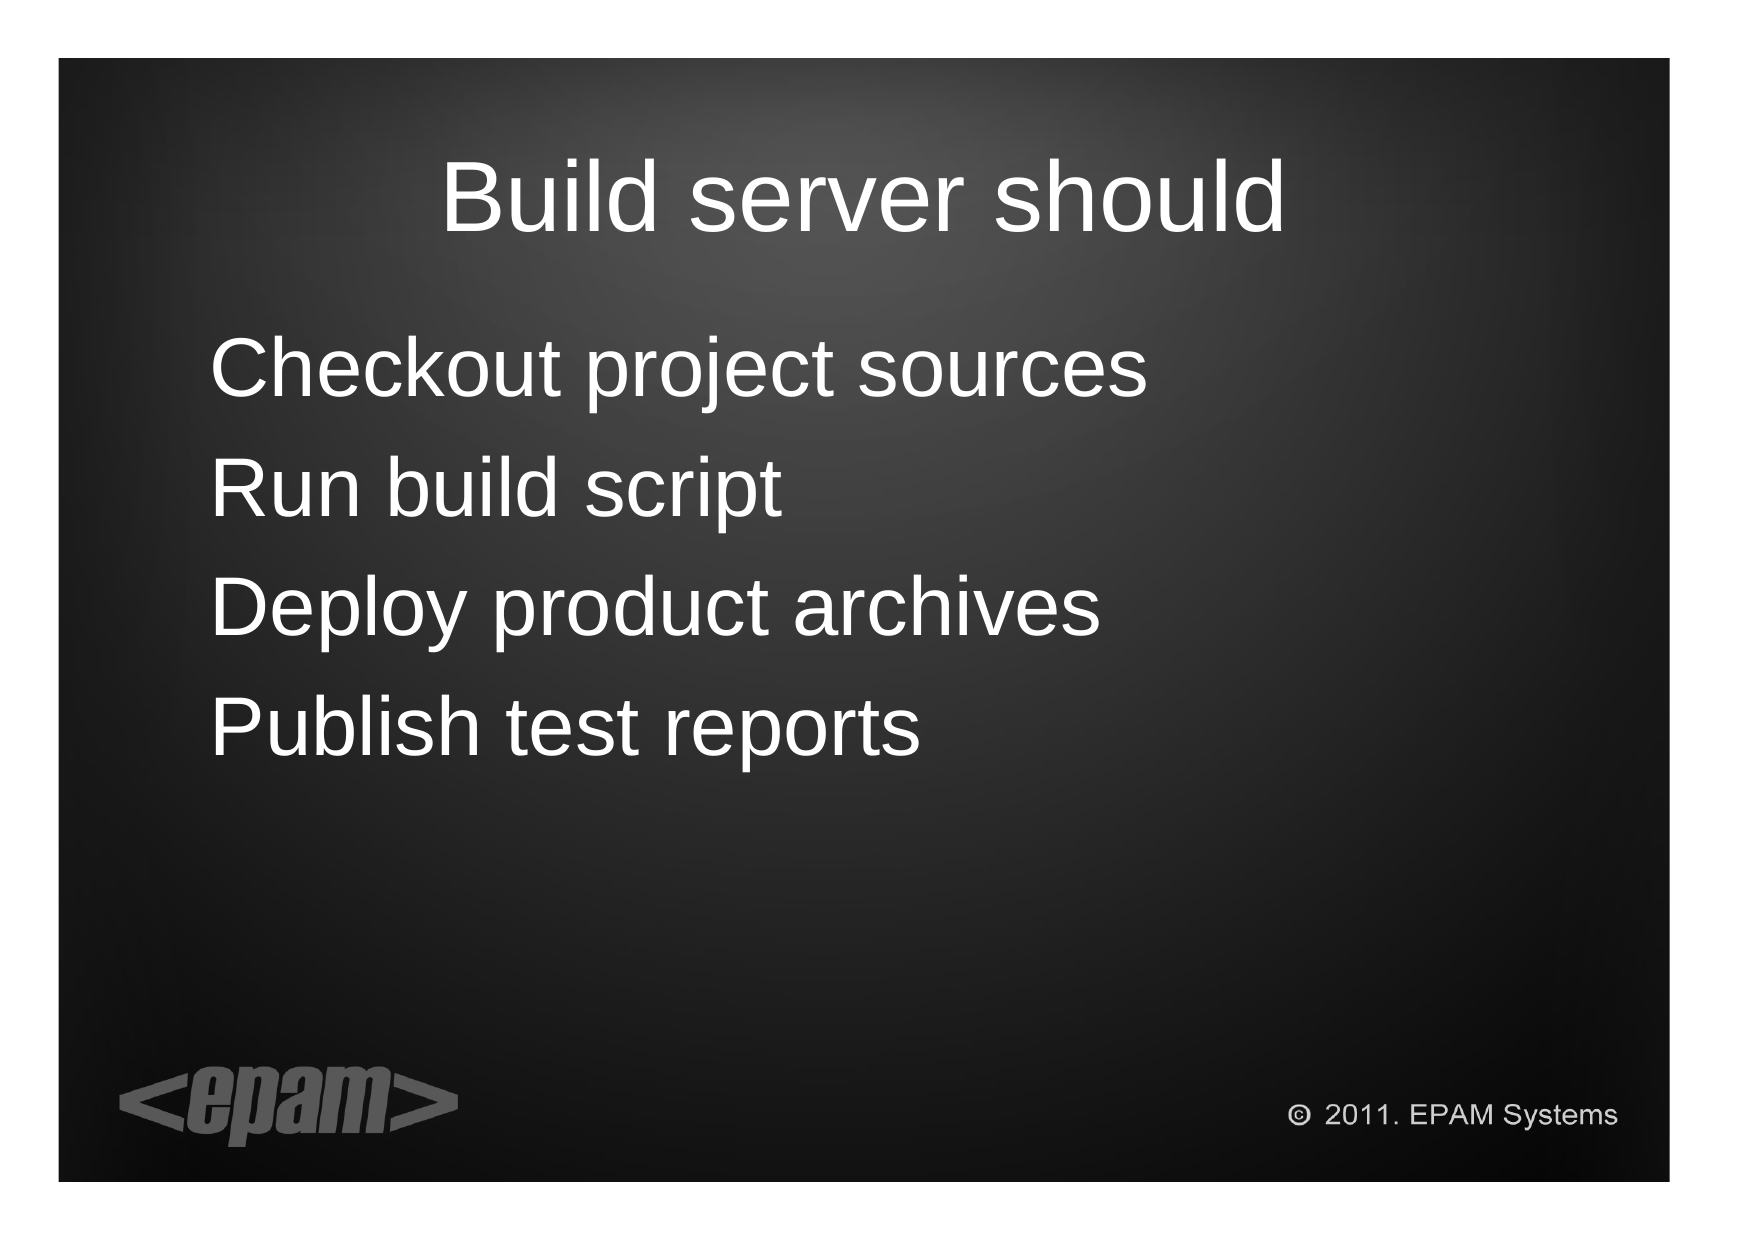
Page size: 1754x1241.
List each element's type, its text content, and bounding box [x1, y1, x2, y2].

picture [58, 58, 1670, 1182]
title Build server should [138, 103, 1589, 291]
list Checkout project sources Run build script Deploy product archives Publish test reports [138, 321, 1589, 1063]
